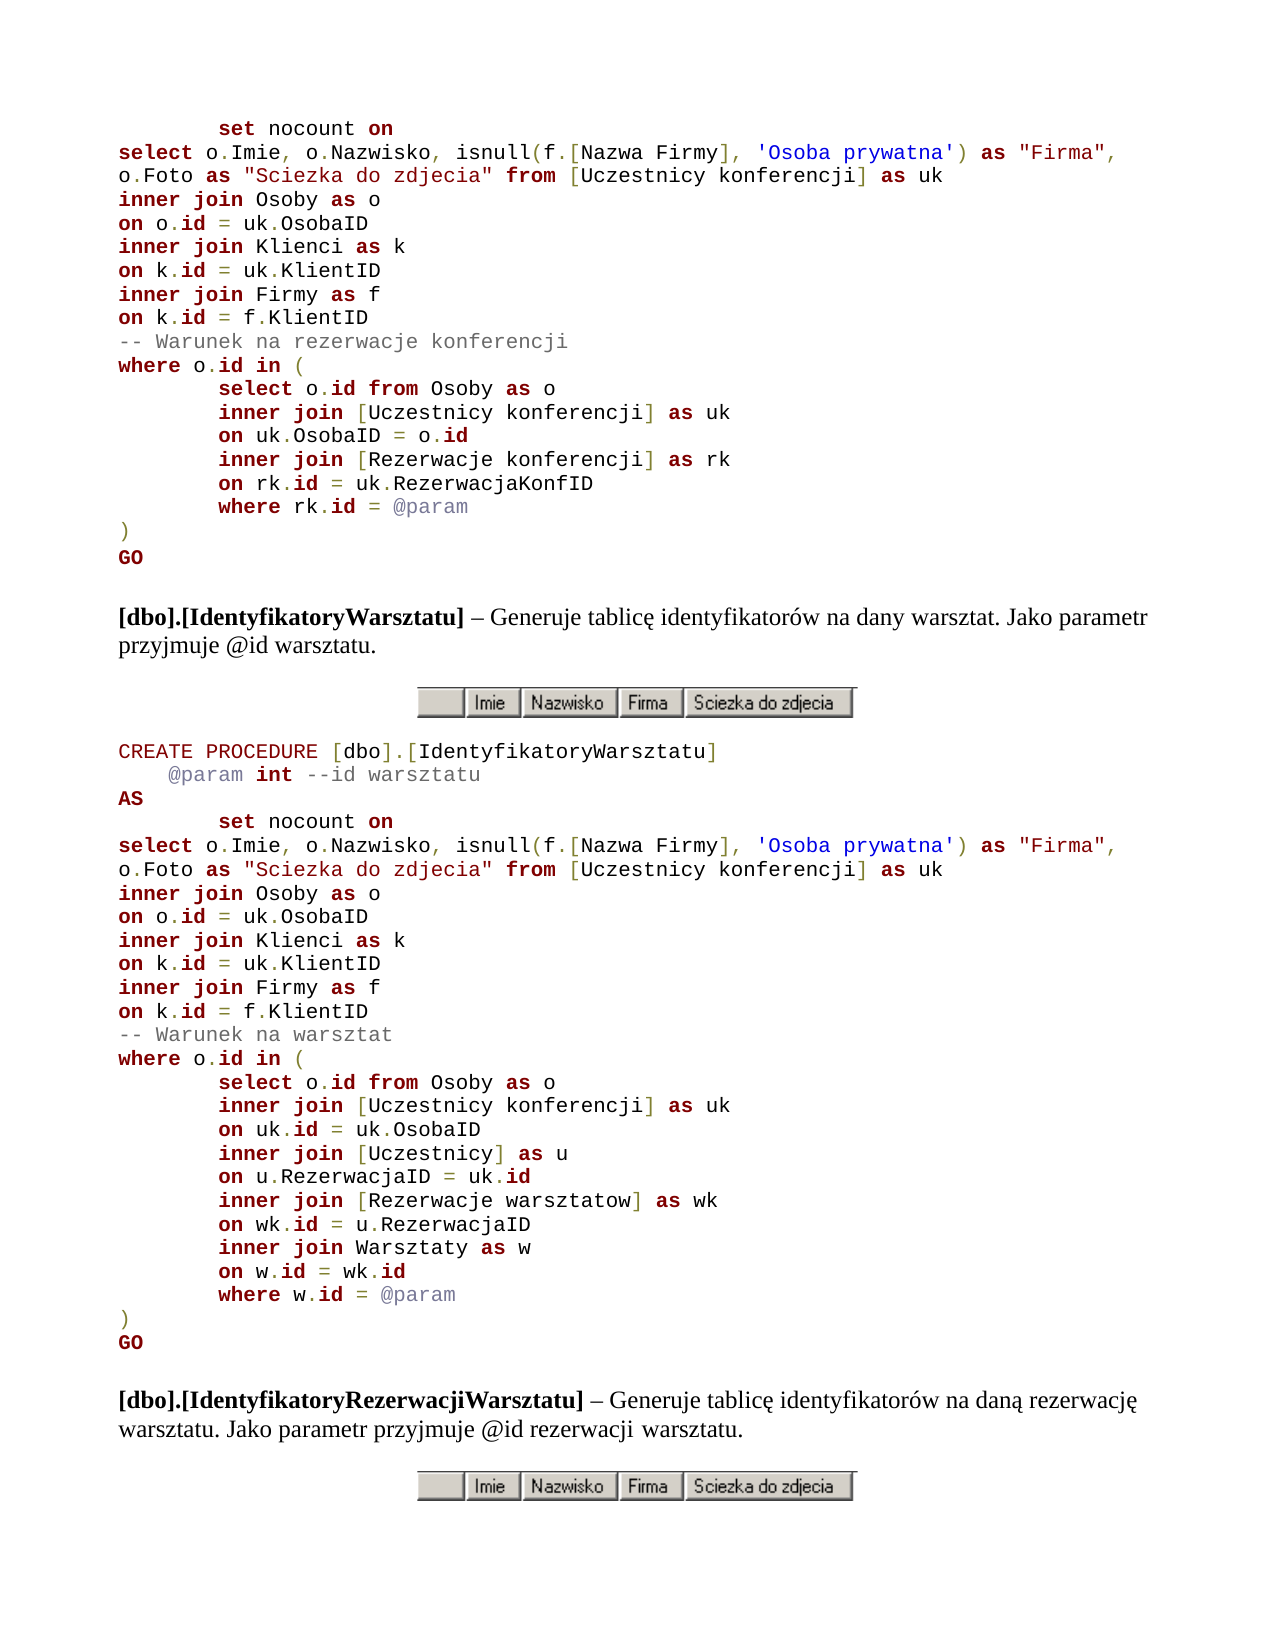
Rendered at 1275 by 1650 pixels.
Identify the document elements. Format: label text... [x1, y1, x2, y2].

picture [417, 1471, 858, 1501]
text @param int --id warsztatu [118, 764, 1157, 788]
text on w.id = wk.id [118, 1261, 1157, 1284]
text select o.Imie, o.Nazwisko, isnull(f.[Nazwa Firmy], 'Osoba prywatna') as "Firma", o.Foto as "Sciezka do zdjecia" from [Uczestnicy konferencji] as uk [118, 142, 1157, 189]
text set nocount on [118, 118, 1157, 142]
picture [417, 687, 858, 718]
text ) [118, 1308, 1157, 1332]
text select o.id from Osoby as o [118, 378, 1157, 402]
text where rk.id = @param [118, 496, 1157, 520]
text inner join Osoby as o [118, 189, 1157, 213]
text inner join Osoby as o [118, 882, 1157, 906]
text GO [118, 1332, 1157, 1355]
text where o.id in ( [118, 354, 1157, 378]
text select o.Imie, o.Nazwisko, isnull(f.[Nazwa Firmy], 'Osoba prywatna') as "Firma", o.Foto as "Sciezka do zdjecia" from [Uczestnicy konferencji] as uk [118, 835, 1157, 882]
text on k.id = f.KlientID [118, 1001, 1157, 1024]
text inner join Warsztaty as w [118, 1237, 1157, 1261]
text on o.id = uk.OsobaID [118, 906, 1157, 930]
text -- Warunek na warsztat [118, 1024, 1157, 1048]
text on u.RezerwacjaID = uk.id [118, 1166, 1157, 1190]
text inner join [Rezerwacje warsztatow] as wk [118, 1190, 1157, 1213]
text set nocount on [118, 812, 1157, 835]
text on o.id = uk.OsobaID [118, 213, 1157, 236]
text GO [118, 544, 1157, 572]
text where w.id = @param [118, 1284, 1157, 1308]
text on k.id = uk.KlientID [118, 953, 1157, 977]
text inner join [Uczestnicy konferencji] as uk [118, 402, 1157, 426]
text [dbo].[IdentyfikatoryWarsztatu] – Generuje tablicę identyfikatorów na dany warsztat. Jako parametr przyjmuje @id warsztatu. [118, 602, 1157, 659]
text on wk.id = u.RezerwacjaID [118, 1213, 1157, 1237]
text -- Warunek na rezerwacje konferencji [118, 331, 1157, 354]
text on k.id = f.KlientID [118, 307, 1157, 331]
text inner join Firmy as f [118, 284, 1157, 307]
text ) [118, 520, 1157, 544]
text inner join [Uczestnicy konferencji] as uk [118, 1095, 1157, 1119]
text inner join Klienci as k [118, 930, 1157, 953]
text select o.id from Osoby as o [118, 1072, 1157, 1095]
text inner join Klienci as k [118, 236, 1157, 260]
text inner join [Rezerwacje konferencji] as rk [118, 449, 1157, 473]
text inner join [Uczestnicy] as u [118, 1143, 1157, 1166]
text where o.id in ( [118, 1048, 1157, 1072]
text on uk.id = uk.OsobaID [118, 1119, 1157, 1143]
text AS [118, 788, 1157, 812]
text on rk.id = uk.RezerwacjaKonfID [118, 473, 1157, 496]
text [dbo].[IdentyfikatoryRezerwacjiWarsztatu] – Generuje tablicę identyfikatorów na daną rezerwację warsztatu. Jako parametr przyjmuje @id rezerwacji warsztatu. [118, 1385, 1157, 1442]
text CREATE PROCEDURE [dbo].[IdentyfikatoryWarsztatu] [118, 741, 1157, 764]
text on k.id = uk.KlientID [118, 260, 1157, 284]
text inner join Firmy as f [118, 977, 1157, 1001]
text on uk.OsobaID = o.id [118, 426, 1157, 449]
